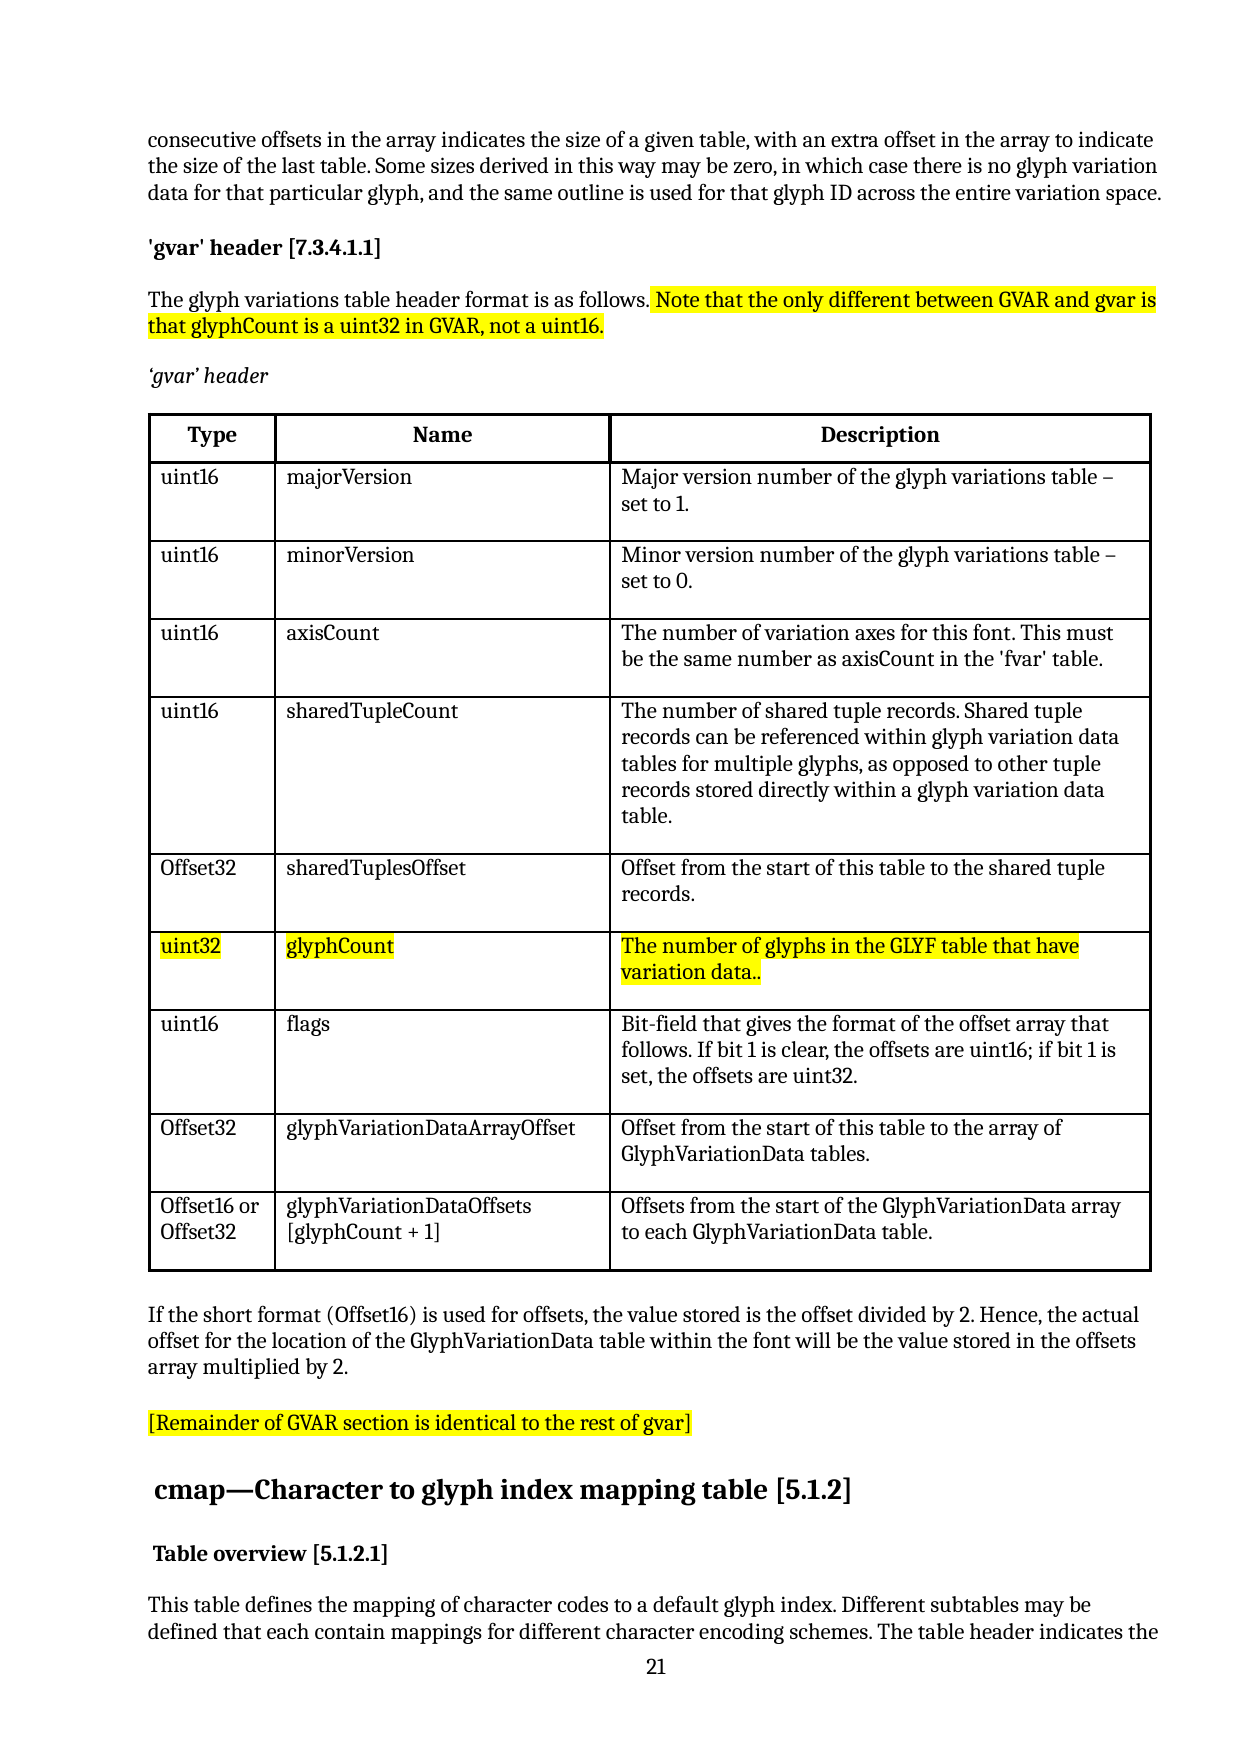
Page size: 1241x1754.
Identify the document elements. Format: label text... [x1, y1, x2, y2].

table_cell sharedTuplesOffset [276, 855, 609, 931]
table_cell Major version number of the glyph variations table – set to 1. [611, 464, 1149, 540]
table_cell Bit-field that gives the format of the offset array that follows. If bit 1 is clear, the offsets are uint16; if bit 1 is set, the offsets are uint32. [611, 1011, 1149, 1113]
subtitle cmap—Character to glyph index mapping table [5.1.2] [148, 1473, 1163, 1507]
table_cell uint16 [151, 1011, 274, 1113]
table_cell axisCount [276, 620, 609, 696]
table_cell Offset16 or Offset32 [151, 1193, 274, 1269]
table_cell The number of shared tuple records. Shared tuple records can be referenced within glyph variation data tables for multiple glyphs, as opposed to other tuple records stored directly within a glyph variation data table. [611, 698, 1149, 853]
table_cell The number of glyphs in the GLYF table that have variation data.. [611, 933, 1149, 1009]
table_cell Offsets from the start of the GlyphVariationData array to each GlyphVariationData table. [611, 1193, 1149, 1269]
subtitle Table overview [5.1.2.1] [148, 1541, 1163, 1567]
table_cell uint16 [151, 620, 274, 696]
table_header Name [277, 416, 608, 461]
table_cell glyphVariationDataOffsets [glyphCount + 1] [276, 1193, 609, 1269]
table_cell Offset from the start of this table to the array of GlyphVariationData tables. [611, 1115, 1149, 1191]
table_cell uint16 [151, 698, 274, 853]
table_header Description [612, 416, 1149, 461]
table_cell uint32 [151, 933, 274, 1009]
text This table defines the mapping of character codes to a default glyph index. Different subtables may be defined that each contain mappings for different character encoding schemes. The table header indicates the [148, 1592, 1163, 1645]
table_cell uint16 [151, 542, 274, 618]
table_cell Offset32 [151, 1115, 274, 1191]
table_cell Offset from the start of this table to the shared tuple records. [611, 855, 1149, 931]
text The glyph variations table header format is as follows. Note that the only different between GVAR and gvar is that glyphCount is a uint32 in GVAR, not a uint16. [148, 286, 1163, 339]
table_cell minorVersion [276, 542, 609, 618]
table_cell glyphVariationDataArrayOffset [276, 1115, 609, 1191]
text ‘gvar’ header [148, 363, 1163, 389]
table_cell Offset32 [151, 855, 274, 931]
table_cell uint16 [151, 464, 274, 540]
text If the short format (Offset16) is used for offsets, the value stored is the offset divided by 2. Hence, the actual offset for the location of the GlyphVariationData table within the font will be the value stored in the offsets array multiplied by 2. [148, 1301, 1163, 1381]
text [Remainder of GVAR section is identical to the rest of gvar] [148, 1410, 1163, 1436]
table_cell majorVersion [276, 464, 609, 540]
table_cell The number of variation axes for this font. This must be the same number as axisCount in the 'fvar' table. [611, 620, 1149, 696]
table_header Type [151, 416, 274, 461]
table_cell glyphCount [276, 933, 609, 1009]
table_cell Minor version number of the glyph variations table – set to 0. [611, 542, 1149, 618]
text consecutive offsets in the array indicates the size of a given table, with an extra offset in the array to indicate the size of the last table. Some sizes derived in this way may be zero, in which case there is no glyph variation data for that particular glyph, and the same outline is used for that glyph ID across the entire variation space. [148, 127, 1163, 206]
subtitle 'gvar' header [7.3.4.1.1] [148, 235, 1163, 261]
table_cell sharedTupleCount [276, 698, 609, 853]
table_cell flags [276, 1011, 609, 1113]
